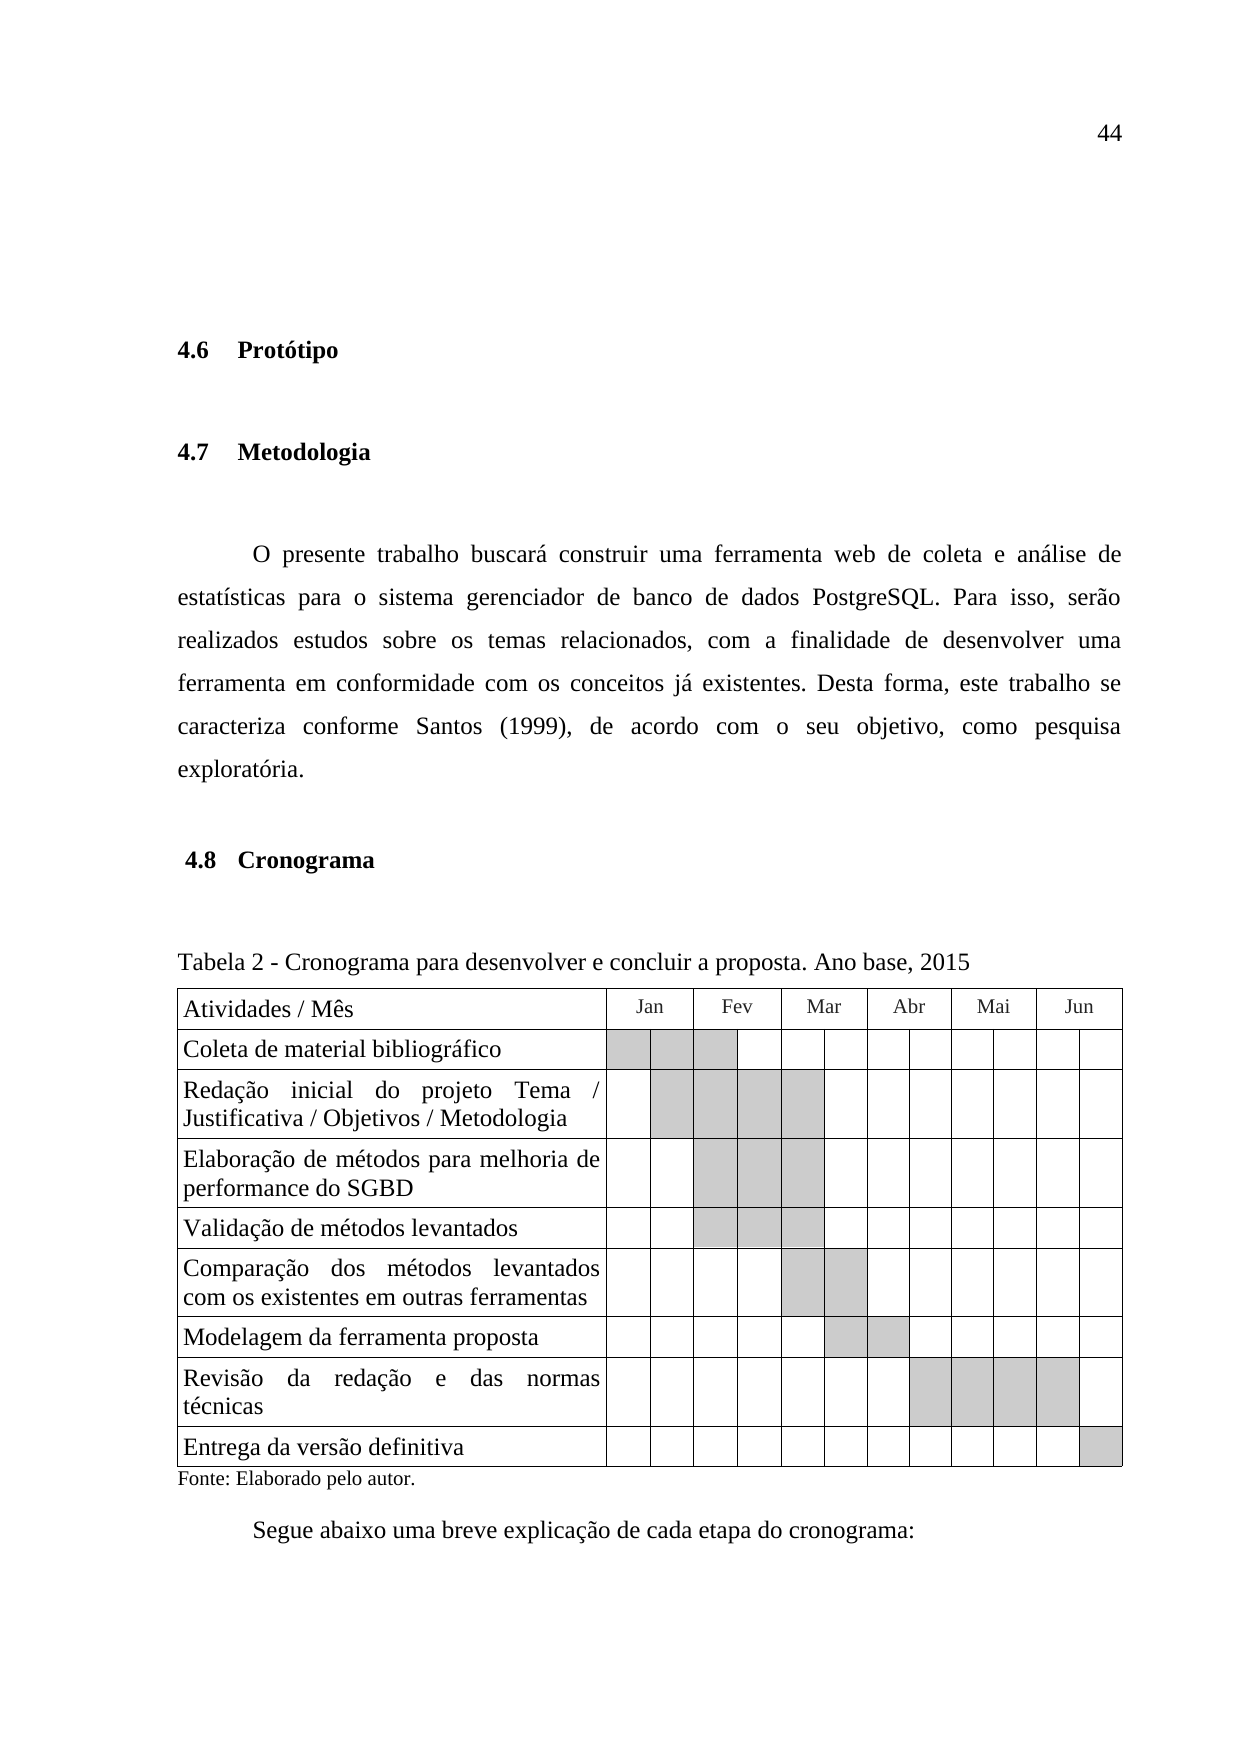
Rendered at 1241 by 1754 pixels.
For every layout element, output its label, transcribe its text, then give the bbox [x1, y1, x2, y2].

table_cell Entrega da versão definitiva [178, 1427, 606, 1466]
table_cell [782, 1358, 824, 1426]
table_header Jan [607, 989, 693, 1029]
table_cell [738, 1030, 781, 1069]
table_cell [825, 1030, 867, 1069]
table_cell [1037, 1358, 1079, 1426]
table_cell [868, 1208, 909, 1247]
table_cell [651, 1139, 693, 1207]
table_cell [1080, 1317, 1122, 1357]
table_cell [868, 1070, 909, 1138]
table_cell [825, 1249, 867, 1316]
table_cell [782, 1317, 824, 1357]
table_cell [994, 1427, 1036, 1466]
table_cell [694, 1030, 737, 1069]
table_cell [952, 1070, 993, 1138]
table_cell [994, 1249, 1036, 1316]
table_cell [738, 1427, 781, 1466]
table_cell [825, 1358, 867, 1426]
table_cell Validação de métodos levantados [178, 1208, 606, 1247]
table_cell [868, 1030, 909, 1069]
table_header Mar [782, 989, 867, 1029]
table_cell [1080, 1208, 1122, 1247]
table_cell [994, 1208, 1036, 1247]
table_cell [952, 1249, 993, 1316]
table_cell [994, 1358, 1036, 1426]
table_cell [1037, 1208, 1079, 1247]
table_cell [1080, 1139, 1122, 1207]
table_cell [651, 1358, 693, 1426]
table_cell [782, 1427, 824, 1466]
table_cell [782, 1249, 824, 1316]
table_cell [952, 1139, 993, 1207]
table_cell [694, 1249, 737, 1316]
text Segue abaixo uma breve explicação de cada etapa do cronograma: [177, 1515, 1122, 1544]
table_cell [694, 1070, 737, 1138]
table_cell [782, 1139, 824, 1207]
table_header Jun [1037, 989, 1122, 1029]
table_cell [607, 1427, 650, 1466]
table_cell [782, 1070, 824, 1138]
table_cell [910, 1208, 951, 1247]
table_cell [994, 1139, 1036, 1207]
table_cell [868, 1249, 909, 1316]
table_cell [782, 1208, 824, 1247]
table_cell [868, 1139, 909, 1207]
table_cell [651, 1030, 693, 1069]
table_cell Coleta de material bibliográfico [178, 1030, 606, 1069]
list Cronograma [185, 846, 1122, 874]
table_cell [825, 1070, 867, 1138]
table_cell [825, 1208, 867, 1247]
table_cell [1080, 1249, 1122, 1316]
table_cell [738, 1358, 781, 1426]
text O presente trabalho buscará construir uma ferramenta web de coleta e análise de estatísticas para o sistema gerenciador de banco de dados PostgreSQL. Para isso, serão realizados estudos sobre os temas relacionados, com a finalidade de desenvolver uma ferramenta em conformidade com os conceitos já existentes. Desta forma, este trabalho se caracteriza conforme Santos (1999), de acordo com o seu objetivo, como pesquisa exploratória. [177, 539, 1122, 783]
table_header Mai [952, 989, 1036, 1029]
table_cell [910, 1139, 951, 1207]
table_cell [1080, 1427, 1122, 1466]
table_cell [1037, 1030, 1079, 1069]
table_cell [994, 1317, 1036, 1357]
table_cell [910, 1249, 951, 1316]
table_cell [738, 1070, 781, 1138]
table_cell [868, 1317, 909, 1357]
table_cell [910, 1070, 951, 1138]
table_cell [694, 1358, 737, 1426]
table_cell [607, 1249, 650, 1316]
list Metodologia [177, 437, 1122, 466]
table_cell [952, 1208, 993, 1247]
table_cell [952, 1317, 993, 1357]
table_cell [952, 1427, 993, 1466]
table_cell Revisão da redação e das normas técnicas [178, 1358, 606, 1426]
table_cell [738, 1208, 781, 1247]
table_cell Redação inicial do projeto Tema / Justificativa / Objetivos / Metodologia [178, 1070, 606, 1138]
table_cell [738, 1139, 781, 1207]
table_cell [910, 1030, 951, 1069]
table_cell [607, 1317, 650, 1357]
table_cell [868, 1427, 909, 1466]
table_cell Modelagem da ferramenta proposta [178, 1317, 606, 1357]
table_cell [651, 1317, 693, 1357]
table_cell [694, 1427, 737, 1466]
table_cell [738, 1317, 781, 1357]
table_cell [1037, 1249, 1079, 1316]
table_cell [910, 1317, 951, 1357]
text Tabela 2 - Cronograma para desenvolver e concluir a proposta. Ano base, 2015 [177, 947, 1122, 976]
table_cell [694, 1208, 737, 1247]
table_cell [910, 1427, 951, 1466]
table_cell [868, 1358, 909, 1426]
table_cell [825, 1317, 867, 1357]
table_cell [1080, 1030, 1122, 1069]
table_header Atividades / Mês [178, 989, 606, 1029]
table_cell [607, 1139, 650, 1207]
table_cell [1080, 1070, 1122, 1138]
table_cell [910, 1358, 951, 1426]
table_cell [825, 1139, 867, 1207]
table_cell [782, 1030, 824, 1069]
table_cell [825, 1427, 867, 1466]
table_cell [952, 1358, 993, 1426]
table_header Fev [694, 989, 781, 1029]
table_header Abr [868, 989, 951, 1029]
table_cell [694, 1139, 737, 1207]
table_cell [994, 1030, 1036, 1069]
table_cell [651, 1208, 693, 1247]
table_cell [607, 1030, 650, 1069]
table_cell [651, 1427, 693, 1466]
table_cell [1037, 1317, 1079, 1357]
table_cell [952, 1030, 993, 1069]
list Protótipo [177, 335, 1122, 364]
table_cell [738, 1249, 781, 1316]
table_cell [651, 1070, 693, 1138]
table_cell [1037, 1139, 1079, 1207]
text Fonte: Elaborado pelo autor. [177, 1467, 1122, 1490]
table_cell Comparação dos métodos levantados com os existentes em outras ferramentas [178, 1249, 606, 1316]
table_cell [651, 1249, 693, 1316]
table_cell [1037, 1070, 1079, 1138]
table_cell [607, 1208, 650, 1247]
table_cell [607, 1070, 650, 1138]
table_cell [607, 1358, 650, 1426]
table_cell [1080, 1358, 1122, 1426]
table_cell Elaboração de métodos para melhoria de performance do SGBD [178, 1139, 606, 1207]
table_cell [1037, 1427, 1079, 1466]
table_cell [694, 1317, 737, 1357]
table_cell [994, 1070, 1036, 1138]
